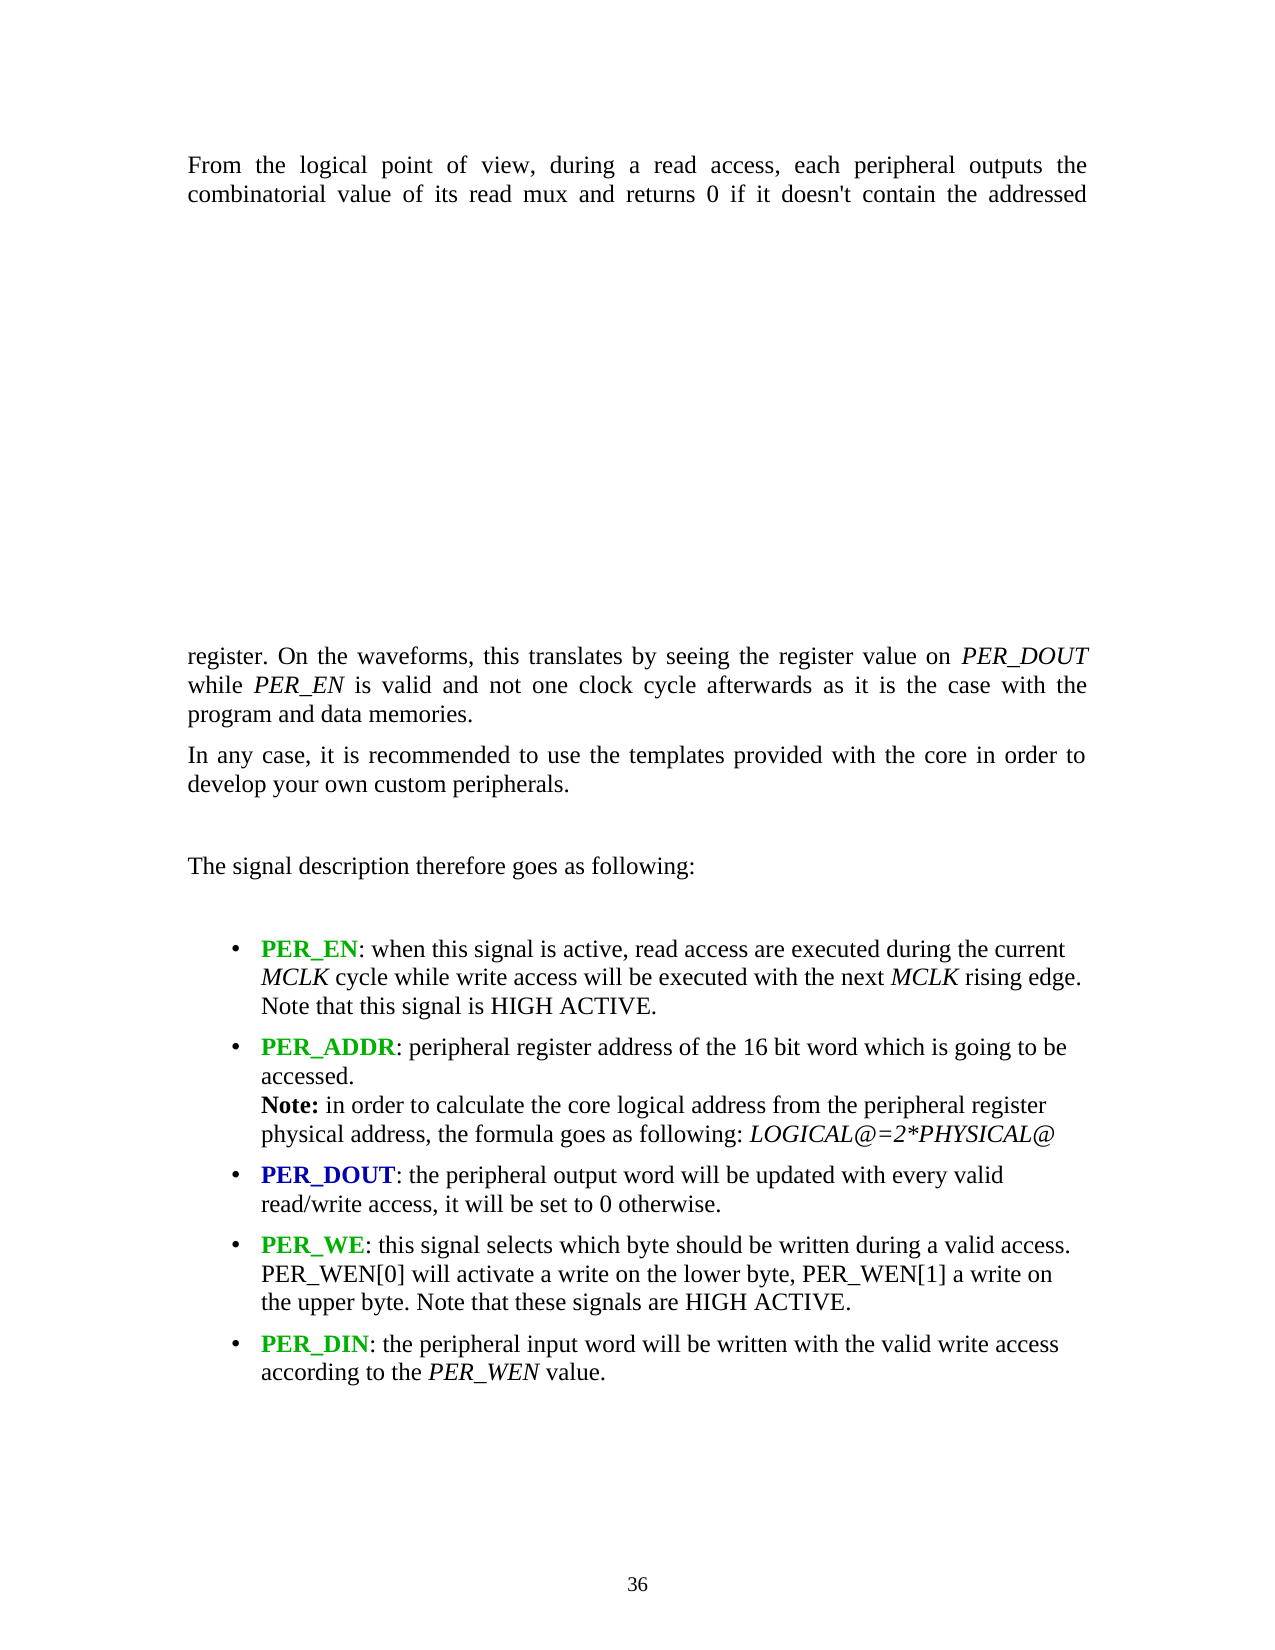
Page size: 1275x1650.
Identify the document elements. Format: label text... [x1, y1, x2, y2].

list PER_EN: when this signal is active, read access are executed during the current MCLK cycle while write access will be executed with the next MCLK rising edge. Note that this signal is HIGH ACTIVE. [231, 934, 1088, 1020]
text The signal description therefore goes as following: [187, 851, 1088, 880]
text In any case, it is recommended to use the templates provided with the core in order to develop your own custom peripherals. [187, 740, 1088, 797]
text From the logical point of view, during a read access, each peripheral outputs the combinatorial value of its read mux and returns 0 if it doesn't contain the addressed register. On the waveforms, this translates by seeing the register value on PER_DOUT while PER_EN is valid and not one clock cycle afterwards as it is the case with the program and data memories. [187, 150, 1088, 727]
list PER_ADDR: peripheral register address of the 16 bit word which is going to be accessed. Note: in order to calculate the core logical address from the peripheral register physical address, the formula goes as following: LOGICAL@=2*PHYSICAL@ [231, 1032, 1088, 1147]
list PER_DIN: the peripheral input word will be written with the valid write access according to the PER_WEN value. [231, 1329, 1088, 1386]
list PER_WE: this signal selects which byte should be written during a valid access. PER_WEN[0] will activate a write on the lower byte, PER_WEN[1] a write on the upper byte. Note that these signals are HIGH ACTIVE. [231, 1230, 1088, 1316]
list PER_DOUT: the peripheral output word will be updated with every valid read/write access, it will be set to 0 otherwise. [231, 1160, 1088, 1217]
